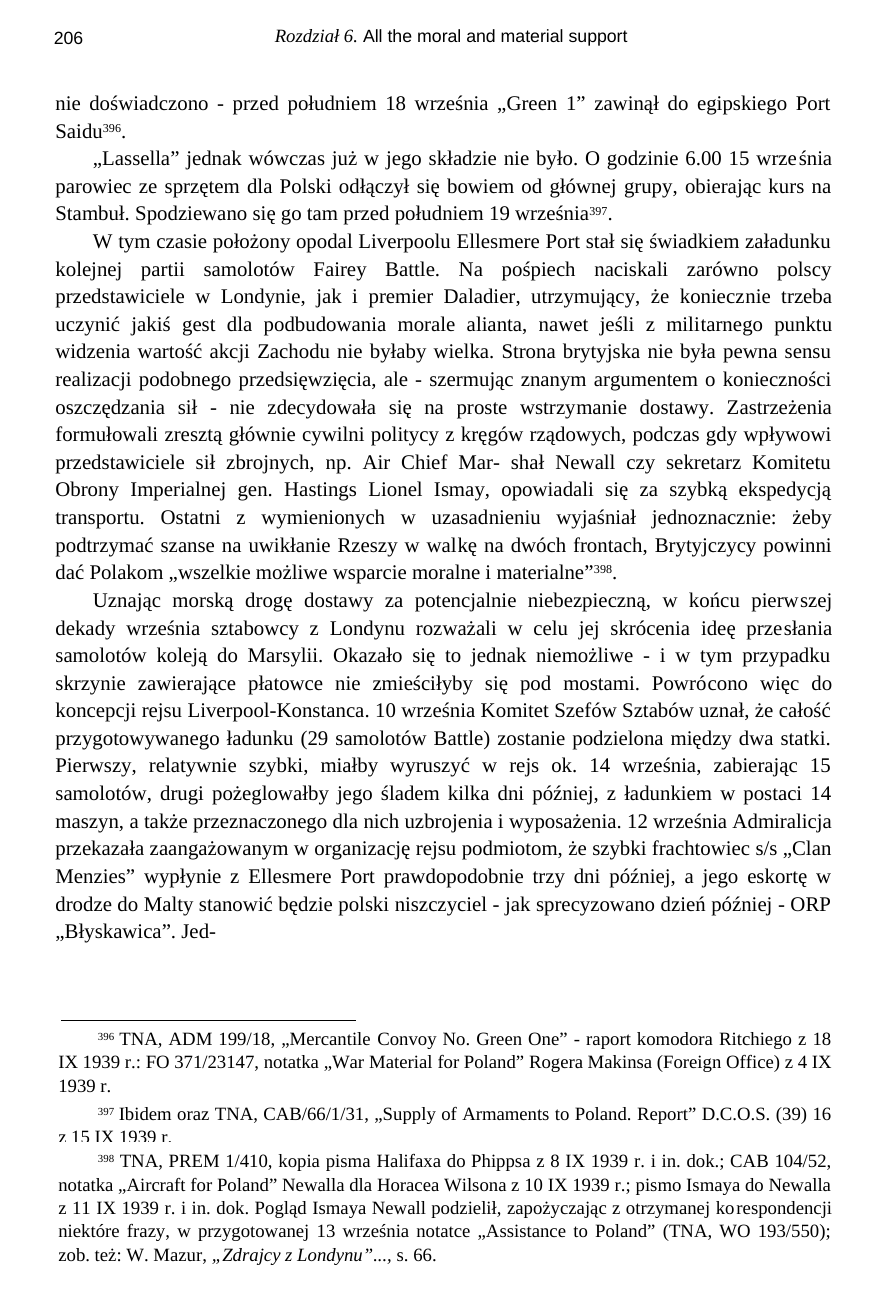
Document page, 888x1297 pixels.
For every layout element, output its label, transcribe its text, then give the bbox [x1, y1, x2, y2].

text „Lassella” jednak wówczas już w jego składzie nie było. O godzinie 6.00 15 wrze­śnia parowiec ze sprzętem dla Polski odłączył się bowiem od głównej grupy, obierając kurs na Stambuł. Spodziewano się go tam przed południem 19 września397. [55, 146, 832, 225]
text Uznając morską drogę dostawy za potencjalnie niebezpieczną, w końcu pierw­szej dekady września sztabowcy z Londynu rozważali w celu jej skrócenia ideę prze­słania samolotów koleją do Marsylii. Okazało się to jednak niemożliwe - i w tym przypadku skrzynie zawierające płatowce nie zmieściłyby się pod mostami. Powró­cono więc do koncepcji rejsu Liverpool-Konstanca. 10 września Komitet Szefów Sztabów uznał, że całość przygotowywanego ładunku (29 samolotów Battle) zostanie podzielona między dwa statki. Pierwszy, relatywnie szybki, miałby wyruszyć w rejs ok. 14 września, zabierając 15 samolotów, drugi pożeglowałby jego śladem kilka dni później, z ładunkiem w postaci 14 maszyn, a także przeznaczonego dla nich uzbroje­nia i wyposażenia. 12 września Admiralicja przekazała zaangażowanym w organiza­cję rejsu podmiotom, że szybki frachtowiec s/s „Clan Menzies” wypłynie z Ellesmere Port prawdopodobnie trzy dni później, a jego eskortę w drodze do Malty stanowić będzie polski niszczyciel - jak sprecyzowano dzień później - ORP „Błyskawica”. Jed- [55, 588, 832, 943]
text 396 TNA, ADM 199/18, „Mercantile Convoy No. Green One” - raport komodora Ritchiego z 18 IX 1939 r.: FO 371/23147, notatka „War Material for Poland” Rogera Makinsa (Foreign Office) z 4 IX 1939 r. [58, 1028, 832, 1096]
text 398 TNA, PREM 1/410, kopia pisma Halifaxa do Phippsa z 8 IX 1939 r. i in. dok.; CAB 104/52, notatka „Aircraft for Poland” Newalla dla Horacea Wilsona z 10 IX 1939 r.; pismo Ismaya do Newalla z 11 IX 1939 r. i in. dok. Pogląd Ismaya Newall podzielił, zapożyczając z otrzymanej ko­respondencji niektóre frazy, w przygotowanej 13 września notatce „Assistance to Poland” (TNA, WO 193/550); zob. też: W. Mazur, „Zdrajcy z Londynu”..., s. 66. [58, 1150, 832, 1265]
text W tym czasie położony opodal Liverpoolu Ellesmere Port stał się świadkiem załadunku kolejnej partii samolotów Fairey Battle. Na pośpiech naciskali zarówno polscy przedstawiciele w Londynie, jak i premier Daladier, utrzymujący, że koniecz­nie trzeba uczynić jakiś gest dla podbudowania morale alianta, nawet jeśli z mili­tarnego punktu widzenia wartość akcji Zachodu nie byłaby wielka. Strona brytyjska nie była pewna sensu realizacji podobnego przedsięwzięcia, ale - szermując znanym argumentem o konieczności oszczędzania sił - nie zdecydowała się na proste wstrzy­manie dostawy. Zastrzeżenia formułowali zresztą głównie cywilni politycy z kręgów rządowych, podczas gdy wpływowi przedstawiciele sił zbrojnych, np. Air Chief Mar- shał Newall czy sekretarz Komitetu Obrony Imperialnej gen. Hastings Lionel Ismay, opowiadali się za szybką ekspedycją transportu. Ostatni z wymienionych w uzasad­nieniu wyjaśniał jednoznacznie: żeby podtrzymać szanse na uwikłanie Rzeszy w wal­kę na dwóch frontach, Brytyjczycy powinni dać Polakom „wszelkie możliwe wsparcie moralne i materialne”398. [55, 229, 832, 584]
text 397 Ibidem oraz TNA, CAB/66/1/31, „Supply of Armaments to Poland. Report” D.C.O.S. (39) 16 z 15 IX 1939 r. [58, 1103, 832, 1142]
text Rozdział 6. All the moral and material support [274, 25, 628, 47]
text nie doświadczono - przed południem 18 września „Green 1” zawinął do egipskiego Port Saidu396. [55, 91, 832, 143]
text 206 [53, 27, 90, 48]
